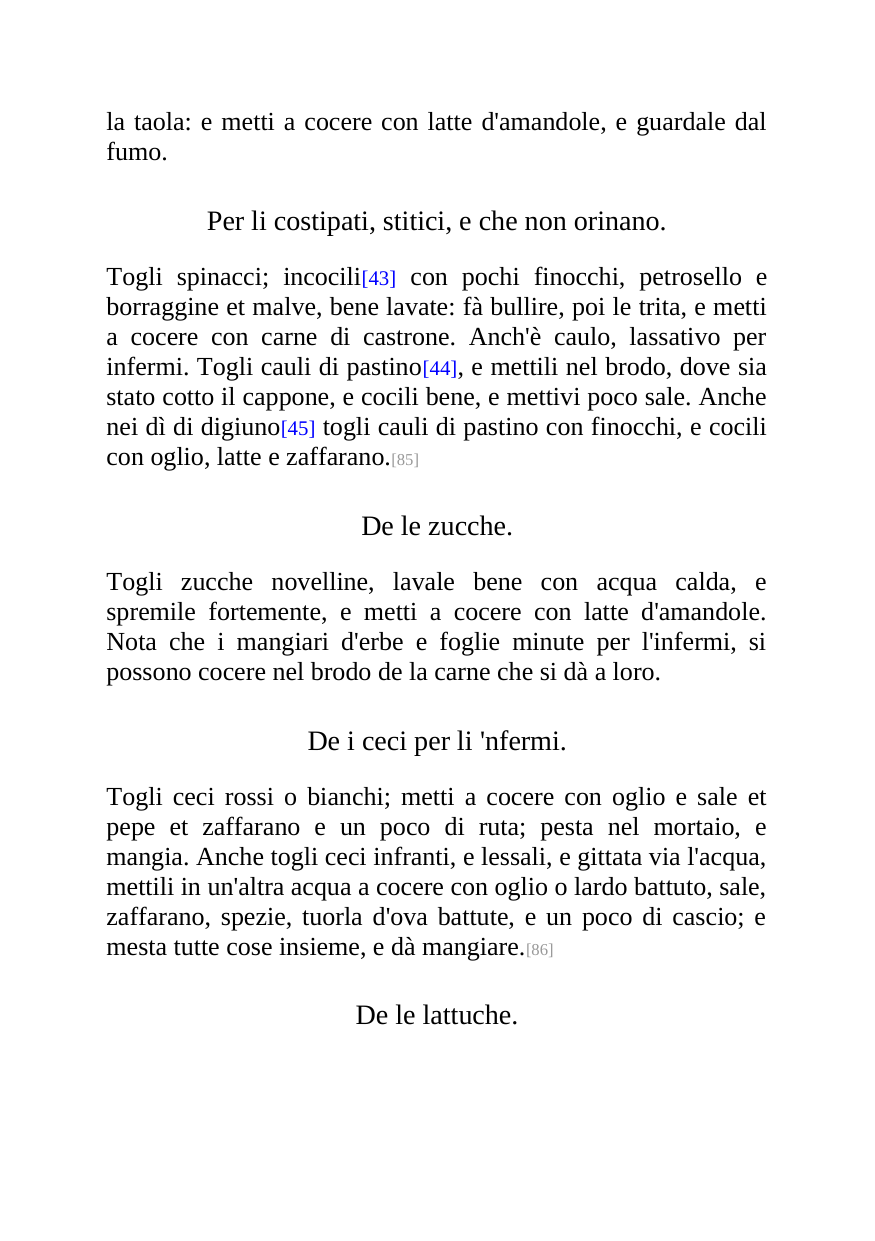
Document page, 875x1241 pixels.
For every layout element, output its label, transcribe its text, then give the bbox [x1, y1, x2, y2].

subtitle De le lattuche. [106, 998, 768, 1031]
subtitle Per li costipati, stitici, e che non orinano. [106, 204, 768, 236]
text la taola: e metti a cocere con latte d'amandole, e guardale dal fumo. [106, 106, 768, 166]
subtitle De le zucche. [106, 509, 768, 541]
text Togli zucche novelline, lavale bene con acqua calda, e spremile fortemente, e metti a cocere con latte d'amandole. Nota che i mangiari d'erbe e foglie minute per l'infermi, si possono cocere nel brodo de la carne che si dà a loro. [106, 566, 768, 686]
subtitle De i ceci per li 'nfermi. [106, 723, 768, 756]
text Togli ceci rossi o bianchi; metti a cocere con oglio e sale et pepe et zaffarano e un poco di ruta; pesta nel mortaio, e mangia. Anche togli ceci infranti, e lessali, e gittata via l'acqua, mettili in un'altra acqua a cocere con oglio o lardo battuto, sale, zaffarano, spezie, tuorla d'ova battute, e un poco di cascio; e mesta tutte cose insieme, e dà mangiare.[86] [106, 781, 768, 961]
text Togli spinacci; incocili[43] con pochi finocchi, petrosello e borraggine et malve, bene lavate: fà bullire, poi le trita, e metti a cocere con carne di castrone. Anch'è caulo, lassativo per infermi. Togli cauli di pastino[44], e mettili nel brodo, dove sia stato cotto il cappone, e cocili bene, e mettivi poco sale. Anche nei dì di digiuno[45] togli cauli di pastino con finocchi, e cocili con oglio, latte e zaffarano.[85] [106, 261, 768, 471]
